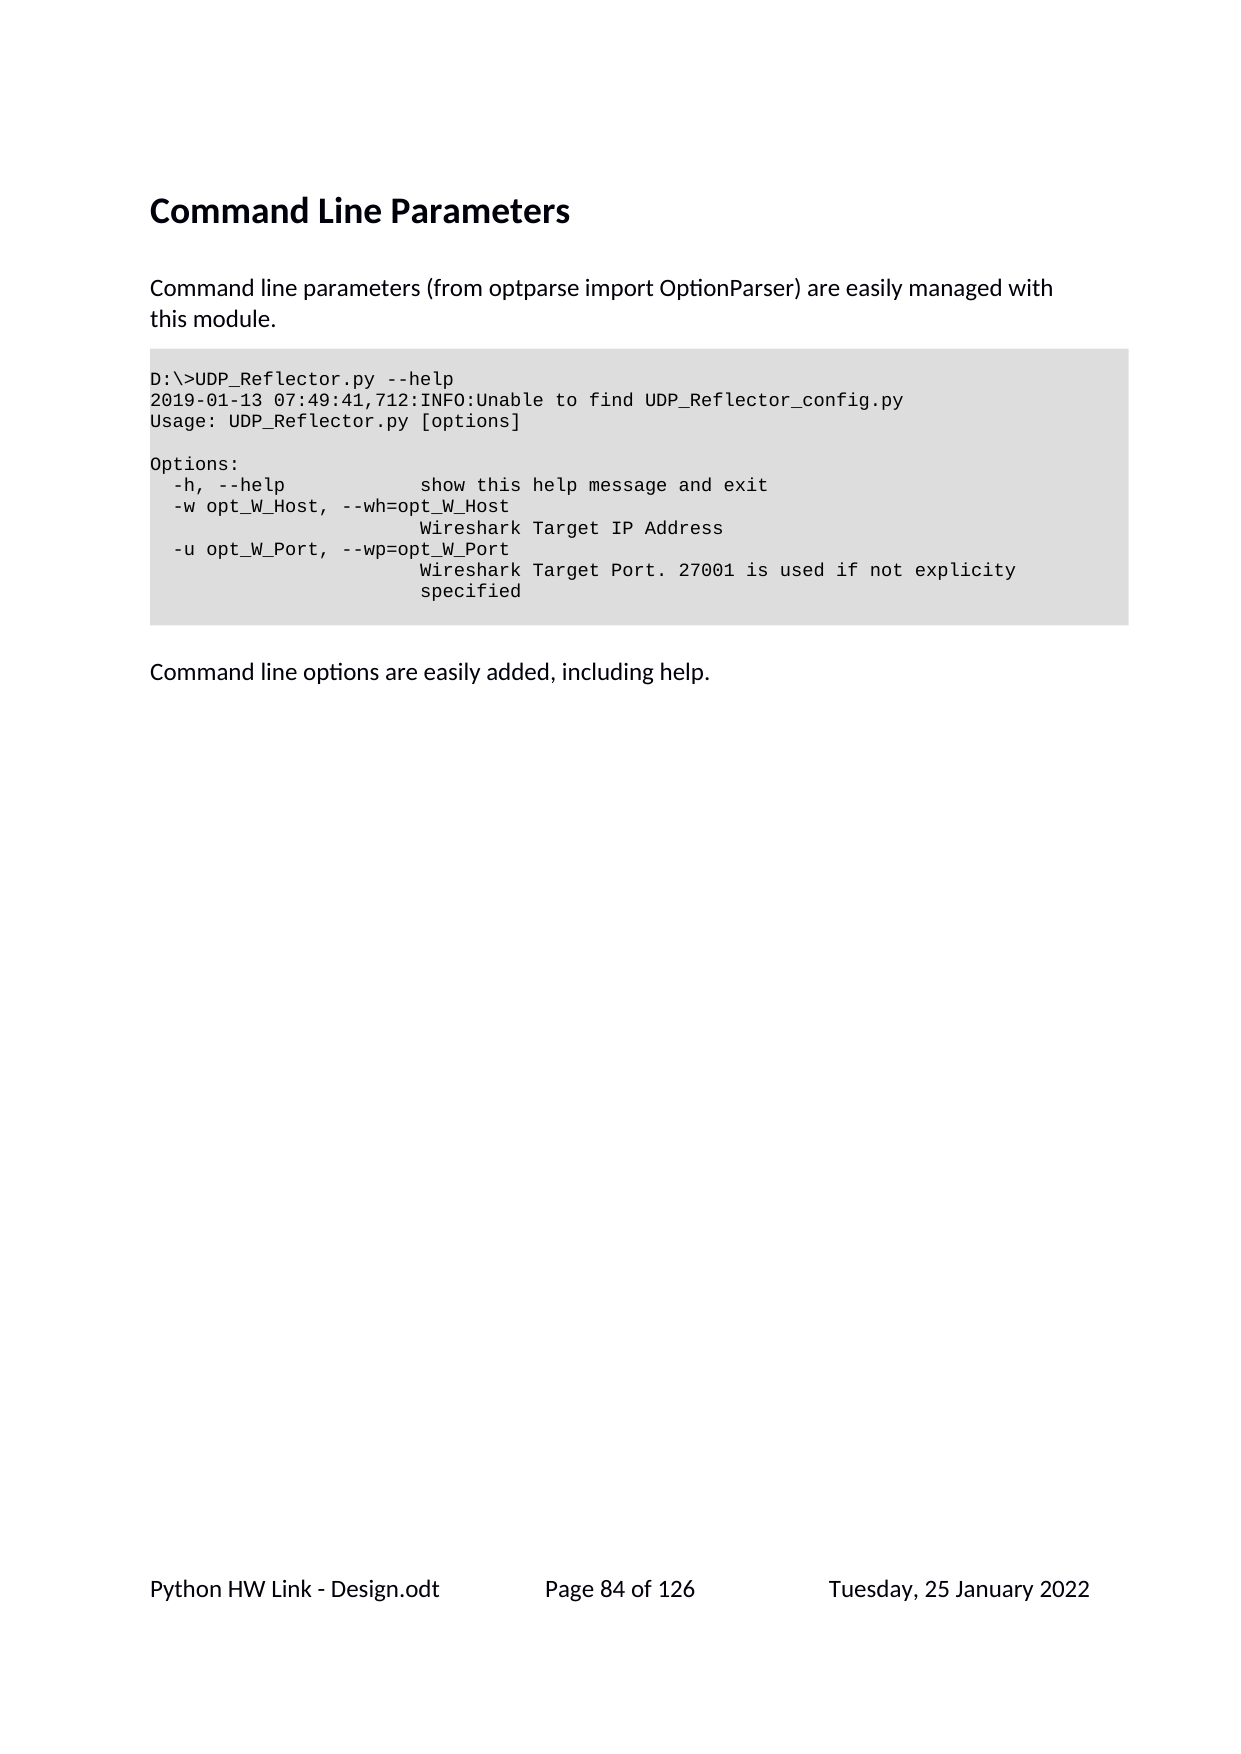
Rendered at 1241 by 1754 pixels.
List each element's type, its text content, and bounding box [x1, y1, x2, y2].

text Command line parameters (from optparse import OptionParser) are easily managed with this module. [150, 272, 1090, 333]
subtitle Command Line Parameters [150, 187, 1090, 233]
text Command line options are easily added, including help. [150, 656, 1090, 687]
